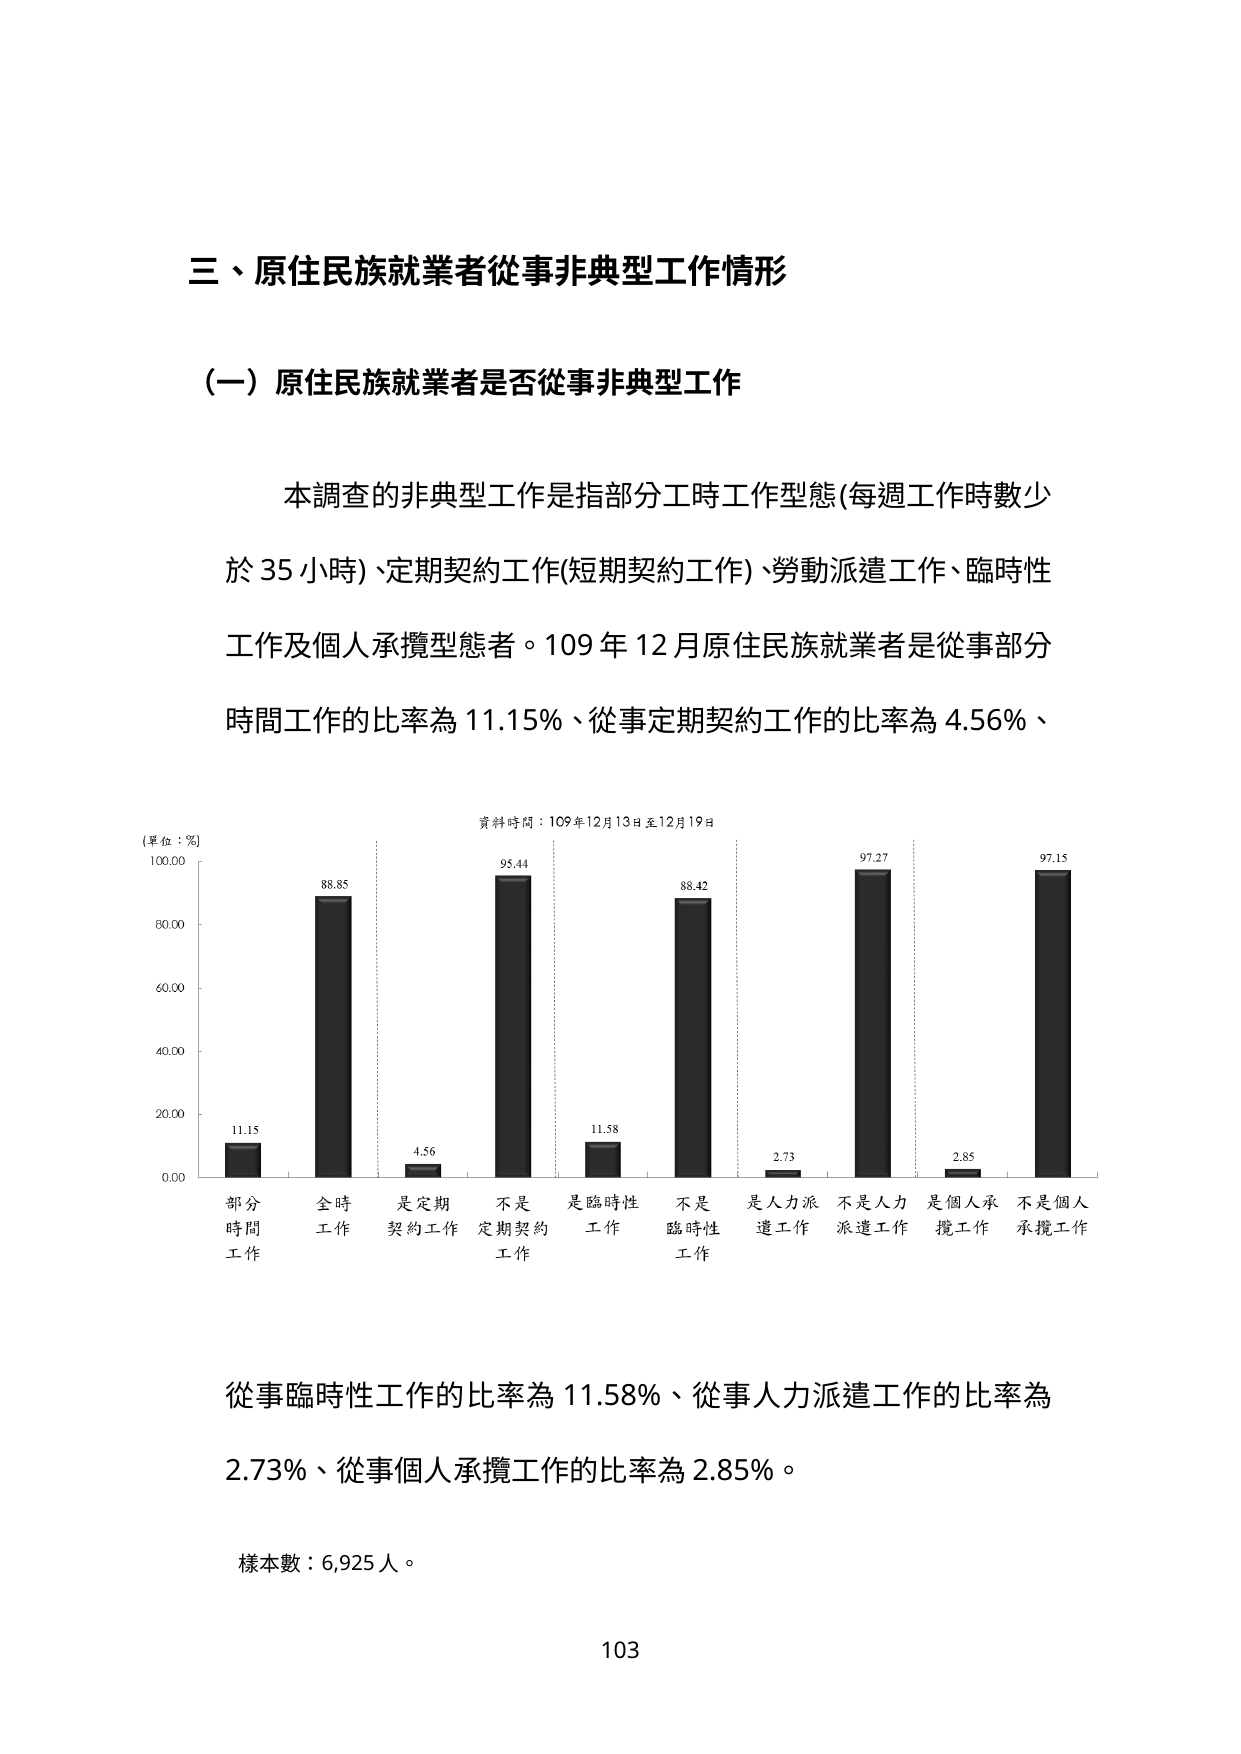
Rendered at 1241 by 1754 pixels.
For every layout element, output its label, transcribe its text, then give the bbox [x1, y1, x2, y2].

picture [124, 808, 1123, 1313]
text 樣本數：6,925人。 [238, 1537, 1053, 1575]
text 三、原住民族就業者從事非典型工作情形 [187, 225, 1053, 300]
text 本調查的非典型工作是指部分工時工作型態(每週工作時數少於35小時)、定期契約工作(短期契約工作)、勞動派遣工作、臨時性工作及個人承攬型態者。109年12月原住民族就業者是從事部分時間工作的比率為11.15%、從事定期契約工作的比率為4.56%、從事臨時性工作的比率為11.58%、從事人力派遣工作的比率為2.73%、從事個人承攬工作的比率為2.85%。 [122, 450, 1124, 1500]
text （一）原住民族就業者是否從事非典型工作 [187, 337, 1053, 412]
